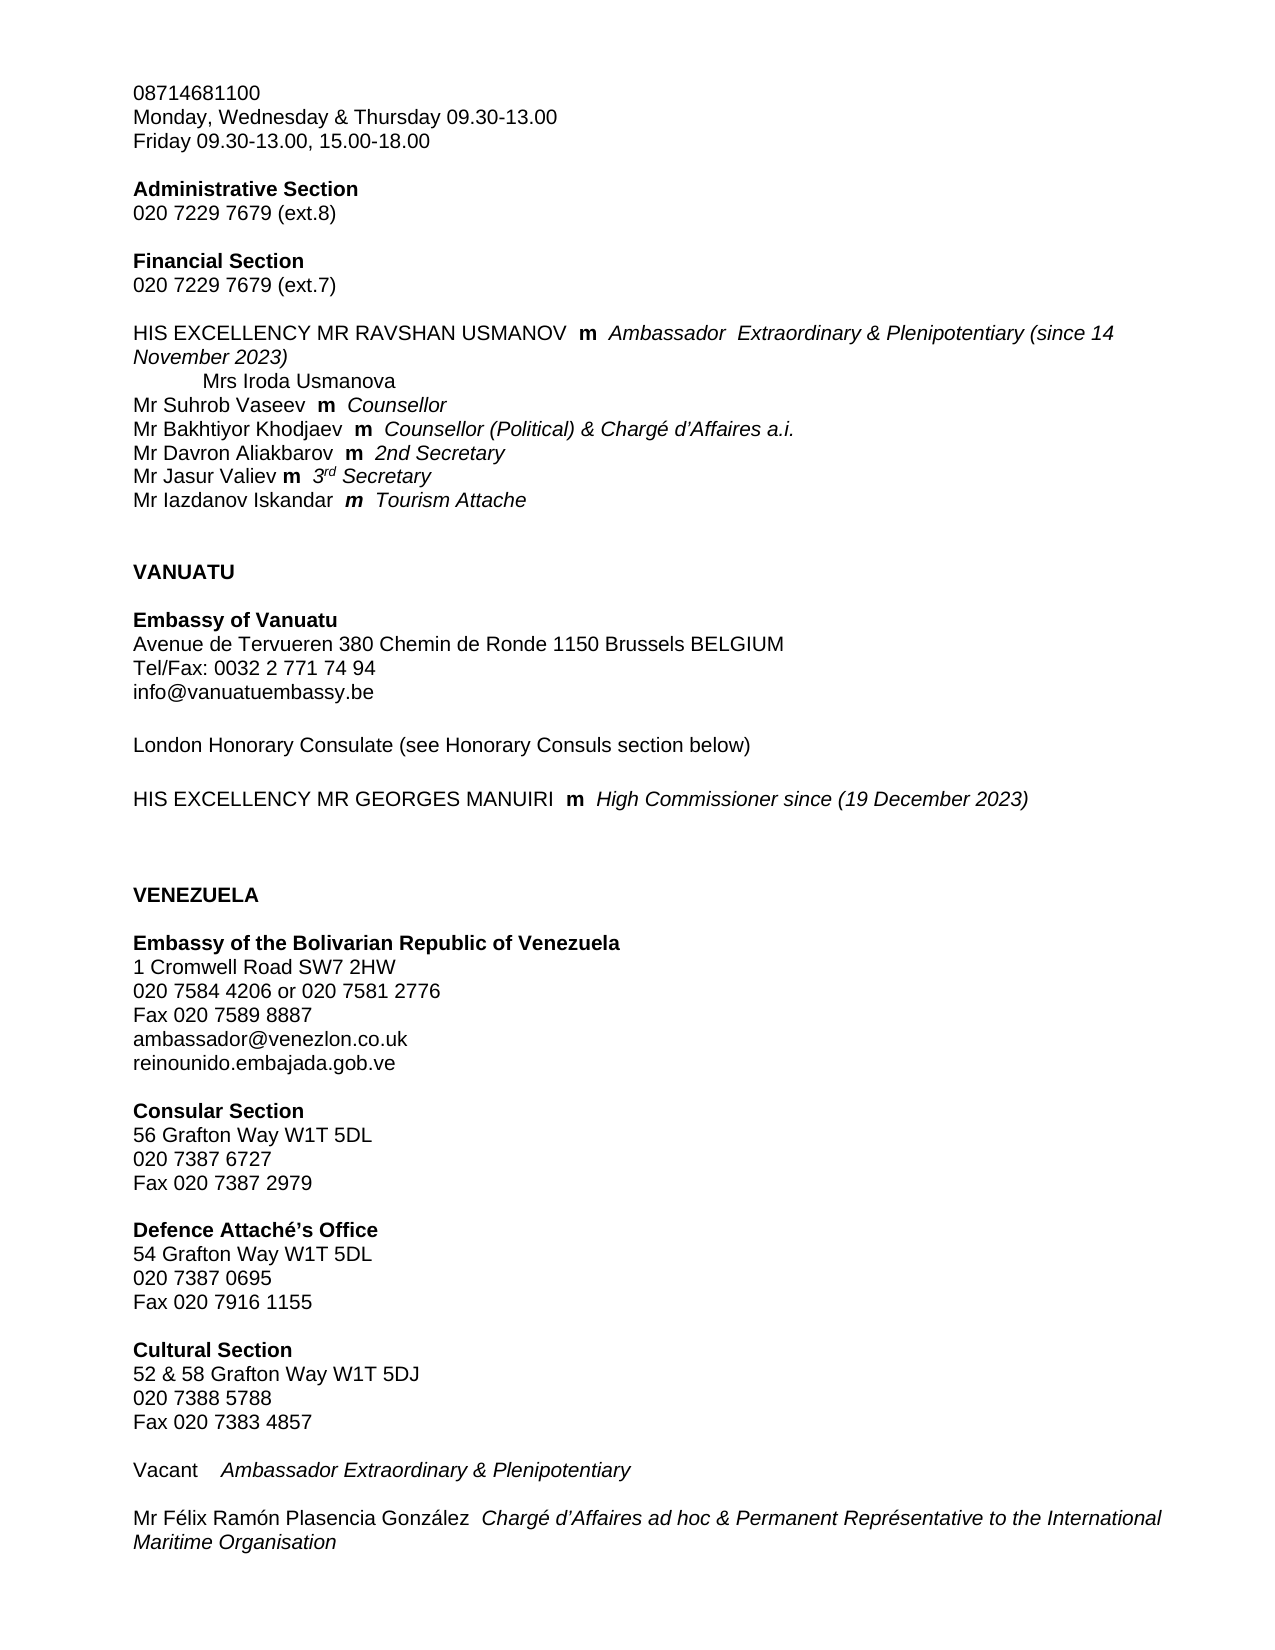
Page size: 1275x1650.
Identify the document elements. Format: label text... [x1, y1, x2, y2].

text Consular Section [133, 1098, 1181, 1122]
text Fax 020 7383 4857 [133, 1410, 1181, 1434]
text Defence Attaché’s Office [133, 1218, 1181, 1242]
text ambassador@venezlon.co.uk [133, 1027, 1181, 1051]
text London Honorary Consulate (see Honorary Consuls section below) [133, 733, 1181, 757]
text Mr Suhrob Vaseev m Counsellor [133, 392, 1181, 416]
text Cultural Section [133, 1338, 1181, 1362]
text Mr Jasur Valiev m 3rd Secretary [133, 464, 1181, 488]
text Fax 020 7916 1155 [133, 1290, 1181, 1314]
text Monday, Wednesday & Thursday 09.30-13.00 [133, 105, 1181, 129]
text 54 Grafton Way W1T 5DL [133, 1242, 1181, 1266]
text VANUATU [133, 560, 1181, 584]
text Mr Bakhtiyor Khodjaev m Counsellor (Political) & Chargé d’Affaires a.i. [133, 416, 1181, 440]
text Financial Section [133, 249, 1181, 273]
text Vacant Ambassador Extraordinary & Plenipotentiary [133, 1458, 1181, 1482]
text HIS EXCELLENCY MR GEORGES MANUIRI m High Commissioner since (19 December 2023) [133, 787, 1181, 811]
text Friday 09.30-13.00, 15.00-18.00 [133, 129, 1181, 153]
text HIS EXCELLENCY MR RAVSHAN USMANOV m Ambassador Extraordinary & Plenipotentiary (since 14 November 2023) [133, 321, 1181, 368]
text 020 7229 7679 (ext.7) [133, 273, 1181, 297]
text Mr Iazdanov Iskandar m Tourism Attache [133, 488, 1181, 512]
text 08714681100 [133, 81, 1181, 105]
text 020 7387 6727 [133, 1146, 1181, 1170]
text Mrs Iroda Usmanova [133, 368, 1181, 392]
text 56 Grafton Way W1T 5DL [133, 1122, 1181, 1146]
text reinounido.embajada.gob.ve [133, 1051, 1181, 1074]
text Mr Félix Ramón Plasencia González Chargé d’Affaires ad hoc & Permanent Représentative to the International Maritime Organisation [133, 1506, 1181, 1554]
text Fax 020 7387 2979 [133, 1170, 1181, 1194]
text 1 Cromwell Road SW7 2HW [133, 955, 1181, 979]
text Administrative Section [133, 177, 1181, 201]
text 52 & 58 Grafton Way W1T 5DJ [133, 1362, 1181, 1386]
text 020 7229 7679 (ext.8) [133, 201, 1181, 225]
text Embassy of Vanuatu Avenue de Tervueren 380 Chemin de Ronde 1150 Brussels BELGIUM Tel/Fax: 0032 2 771 74 94 info@vanuatuembassy.be [133, 608, 1181, 733]
text 020 7388 5788 [133, 1386, 1181, 1410]
text 020 7387 0695 [133, 1266, 1181, 1290]
text Embassy of the Bolivarian Republic of Venezuela [133, 931, 1181, 955]
text Fax 020 7589 8887 [133, 1003, 1181, 1027]
text 020 7584 4206 or 020 7581 2776 [133, 979, 1181, 1003]
text Mr Davron Aliakbarov m 2nd Secretary [133, 440, 1181, 464]
text VENEZUELA [133, 883, 1181, 907]
